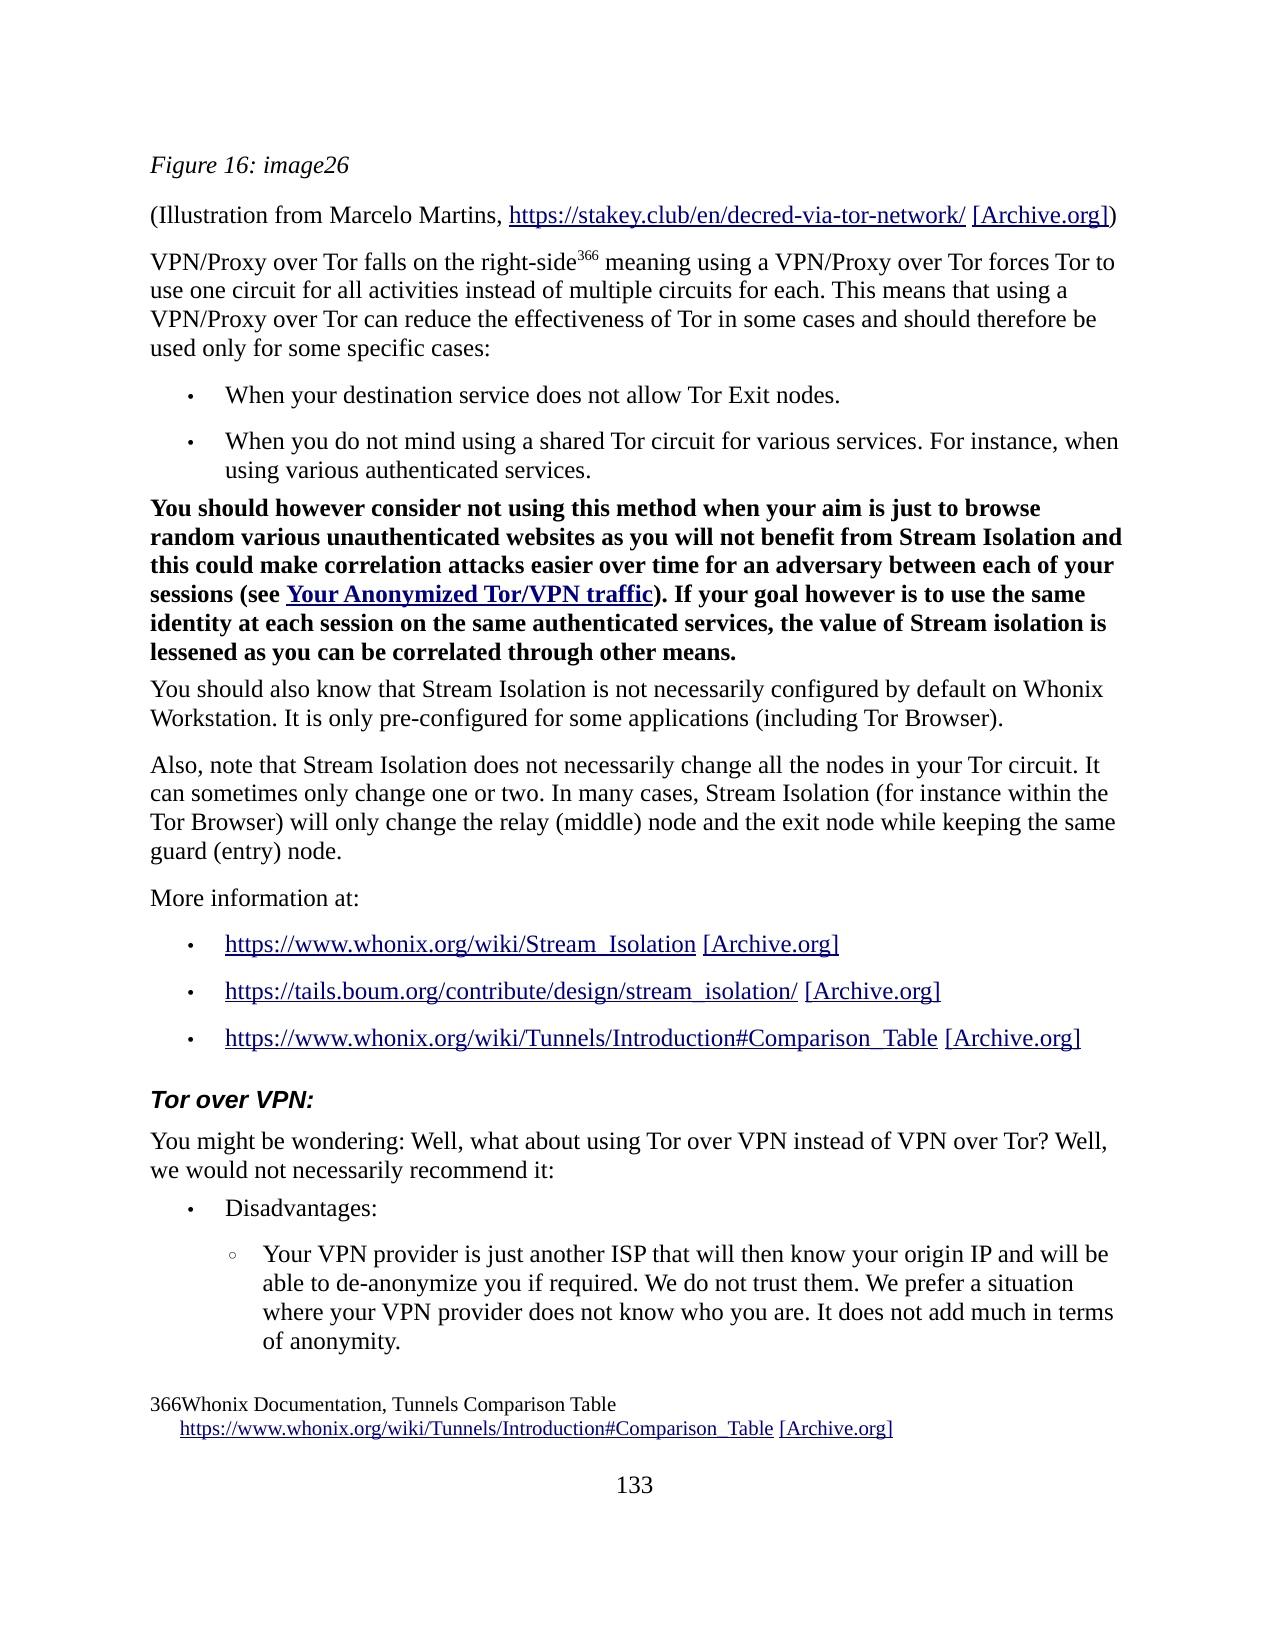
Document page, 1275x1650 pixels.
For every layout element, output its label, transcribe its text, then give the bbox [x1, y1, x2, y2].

subtitle Tor over VPN: [150, 1085, 1125, 1114]
list When your destination service does not allow Tor Exit nodes. [187, 380, 1125, 408]
text More information at: [150, 883, 1125, 911]
list https://tails.boum.org/contribute/design/stream_isolation/ [Archive.org] [187, 976, 1125, 1005]
text Whonix Documentation, Tunnels Comparison Table https://www.whonix.org/wiki/Tunnels/Introduction#Comparison_Table [Archive.org] [150, 1392, 1125, 1440]
text Figure 16: image26 [150, 150, 1125, 179]
text You might be wondering: Well, what about using Tor over VPN instead of VPN over Tor? Well, we would not necessarily recommend it: [150, 1126, 1125, 1184]
text Also, note that Stream Isolation does not necessarily change all the nodes in your Tor circuit. It can sometimes only change one or two. In many cases, Stream Isolation (for instance within the Tor Browser) will only change the relay (middle) node and the exit node while keeping the same guard (entry) node. [150, 750, 1125, 865]
text You should also know that Stream Isolation is not necessarily configured by default on Whonix Workstation. It is only pre-configured for some applications (including Tor Browser). [150, 674, 1125, 732]
list https://www.whonix.org/wiki/Tunnels/Introduction#Comparison_Table [Archive.org] [187, 1023, 1125, 1051]
text VPN/Proxy over Tor falls on the right-side meaning using a VPN/Proxy over Tor forces Tor to use one circuit for all activities instead of multiple circuits for each. This means that using a VPN/Proxy over Tor can reduce the effectiveness of Tor in some cases and should therefore be used only for some specific cases: [150, 247, 1125, 362]
list https://www.whonix.org/wiki/Stream_Isolation [Archive.org] [187, 929, 1125, 958]
text You should however consider not using this method when your aim is just to browse random various unauthenticated websites as you will not benefit from Stream Isolation and this could make correlation attacks easier over time for an adversary between each of your sessions (see Your Anonymized Tor/VPN traffic). If your goal however is to use the same identity at each session on the same authenticated services, the value of Stream isolation is lessened as you can be correlated through other means. [150, 493, 1125, 665]
text (Illustration from Marcelo Martins, https://stakey.club/en/decred-via-tor-network/ [Archive.org]) [150, 200, 1125, 229]
list Disadvantages: [187, 1193, 1125, 1222]
list When you do not mind using a shared Tor circuit for various services. For instance, when using various authenticated services. [187, 426, 1125, 484]
list Your VPN provider is just another ISP that will then know your origin IP and will be able to de-anonymize you if required. We do not trust them. We prefer a situation where your VPN provider does not know who you are. It does not add much in terms of anonymity. [225, 1239, 1125, 1354]
